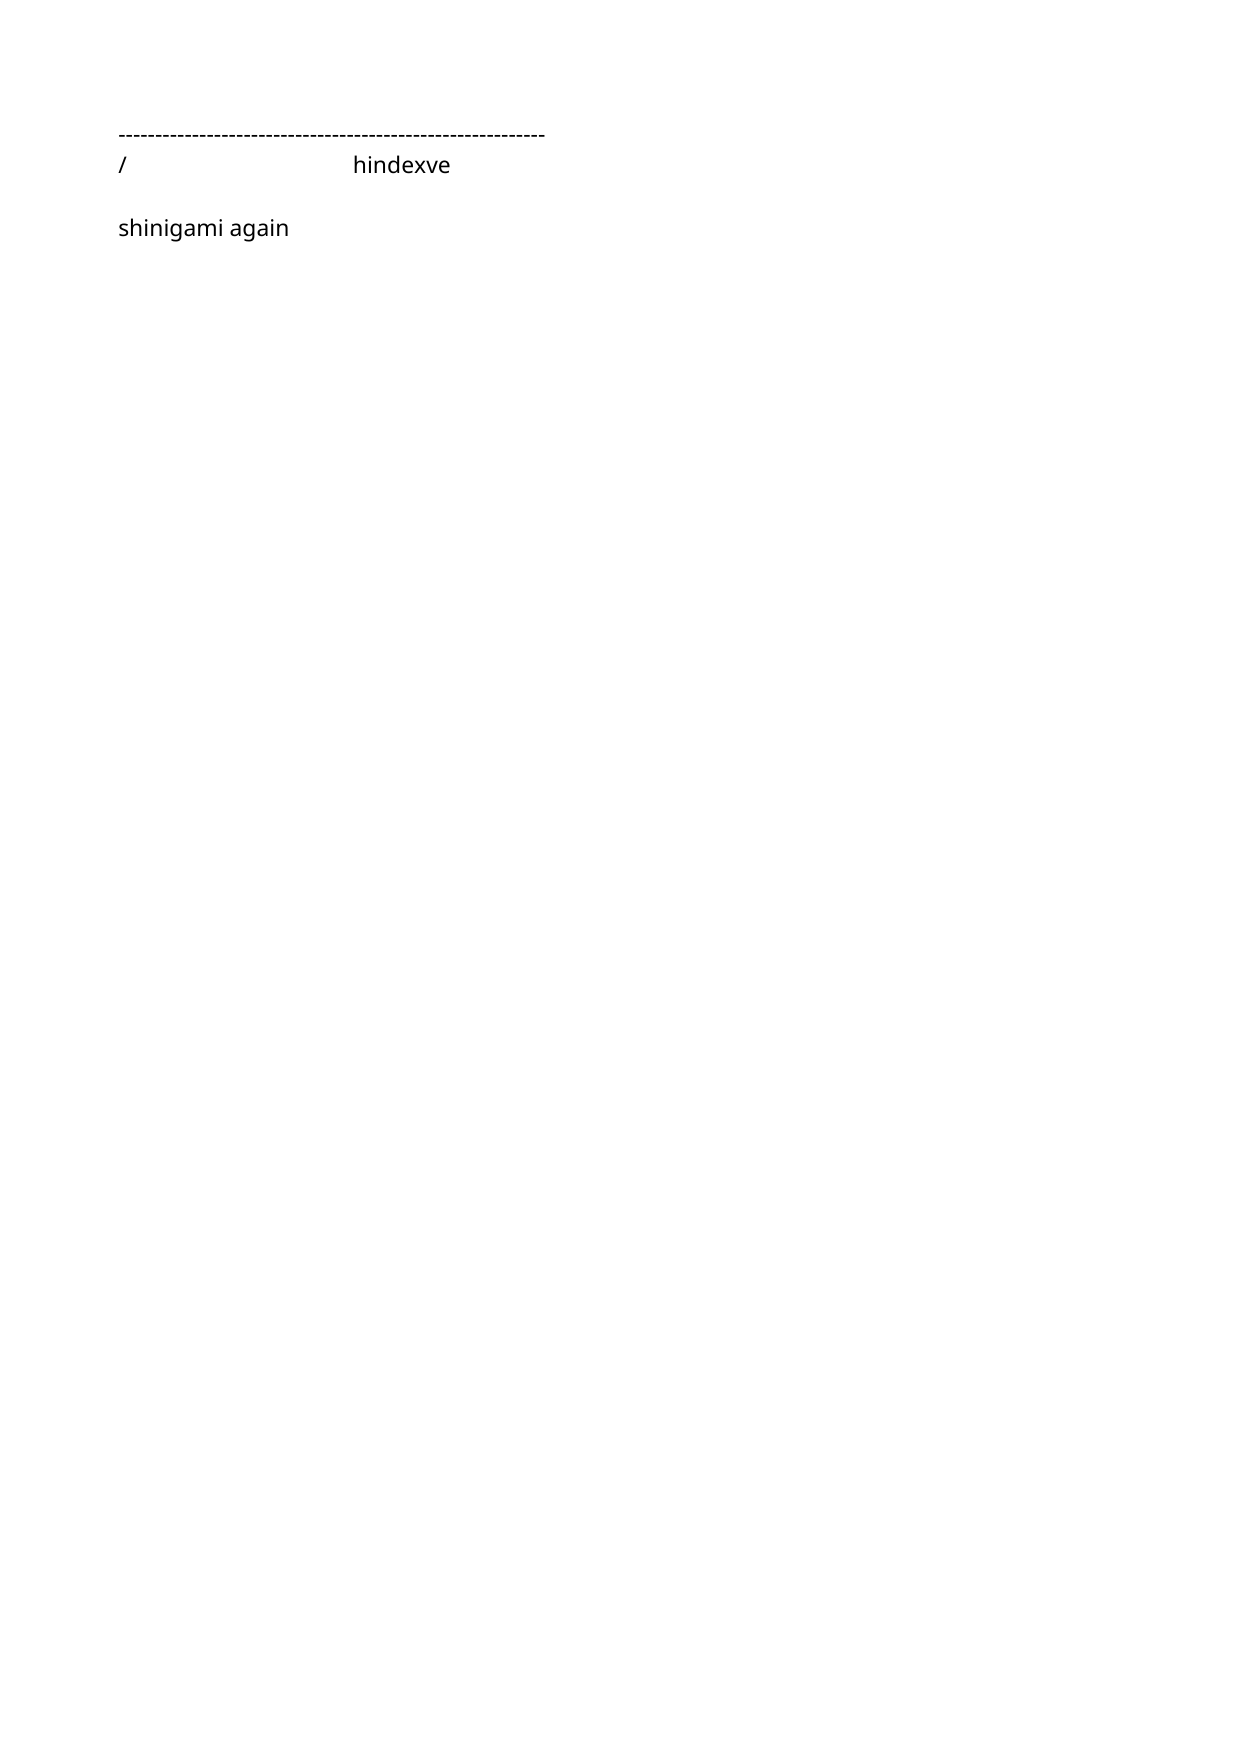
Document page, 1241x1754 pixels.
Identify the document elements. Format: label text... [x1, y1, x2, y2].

text shinigami again [118, 212, 1122, 243]
text / hindexve [118, 149, 1122, 181]
text ---------------------------------------------------------- [118, 118, 1122, 149]
